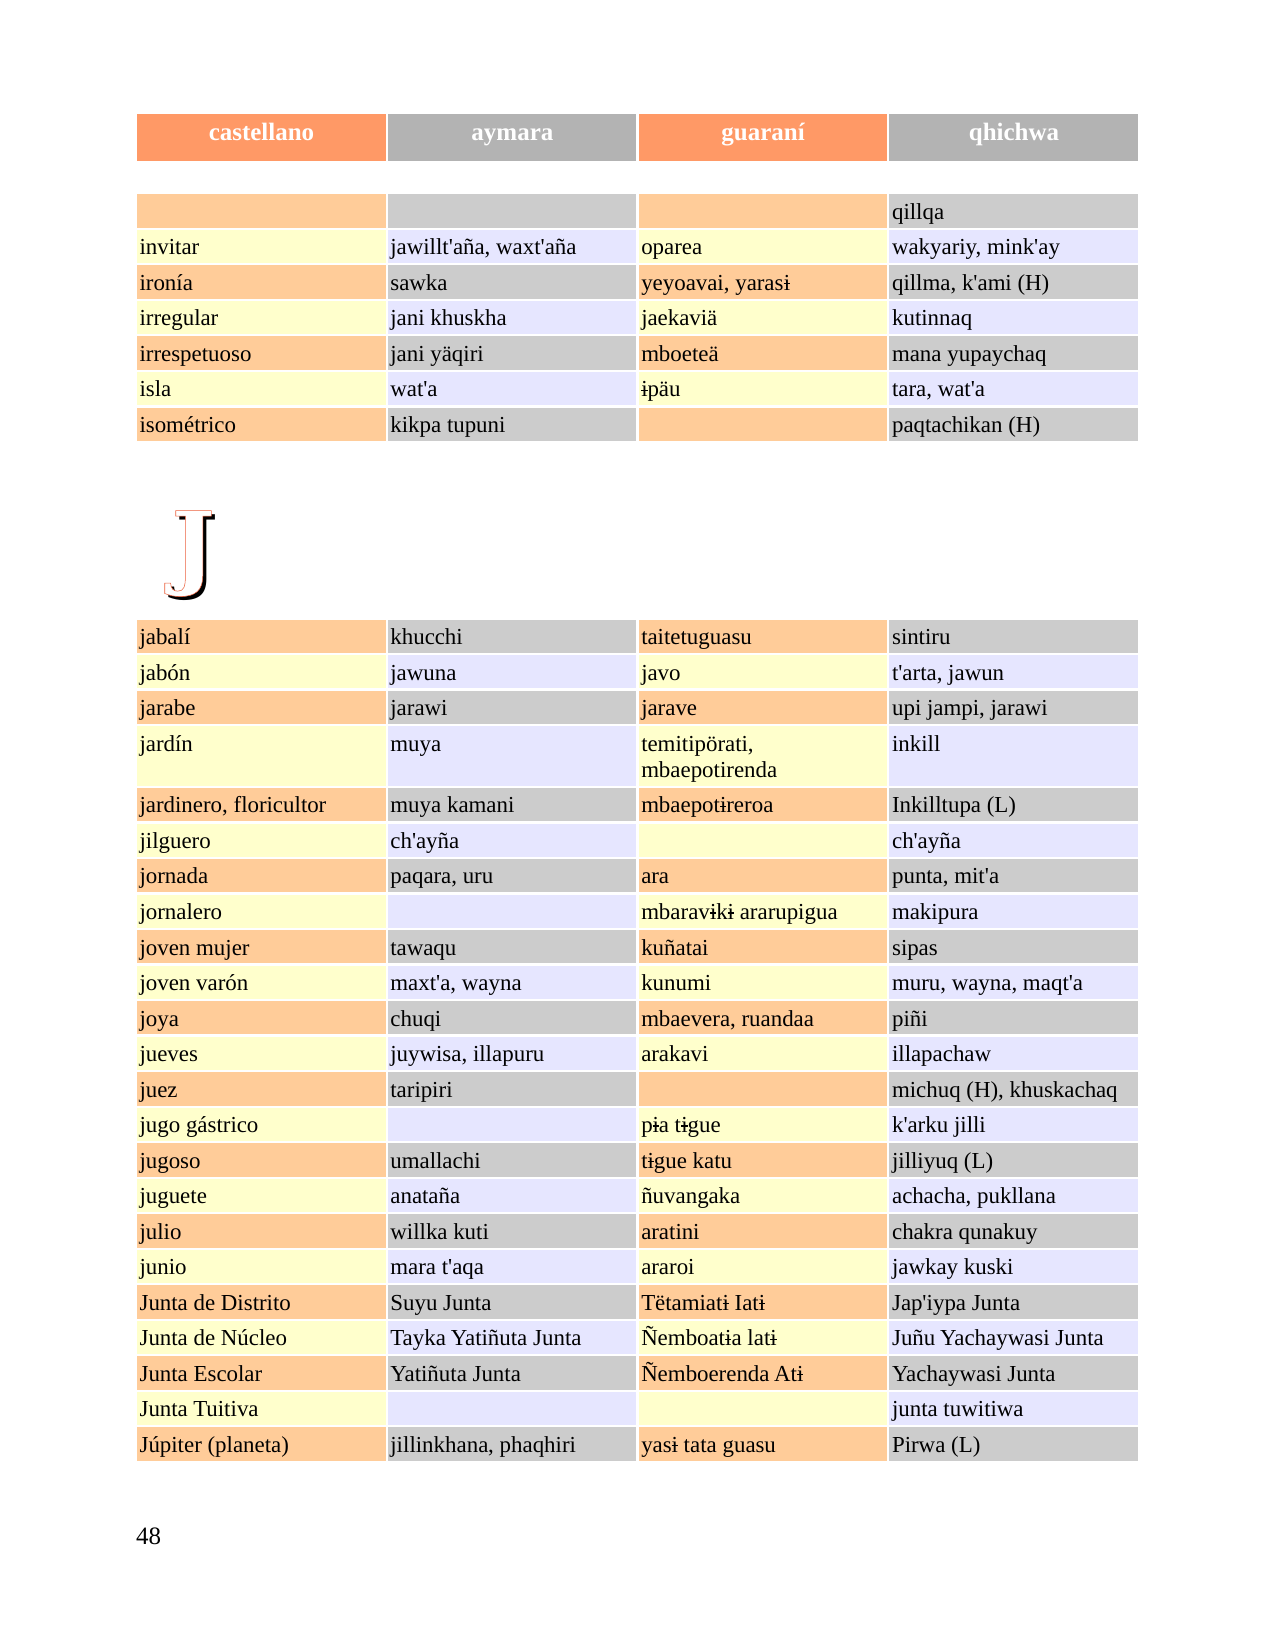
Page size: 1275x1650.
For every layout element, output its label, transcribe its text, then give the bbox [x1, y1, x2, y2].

table_cell jarave [639, 691, 887, 724]
table_cell mbaraviki ararupigua [639, 895, 887, 928]
table_cell anataña [388, 1179, 636, 1212]
table_cell juez [137, 1072, 386, 1106]
table_cell jueves [137, 1037, 386, 1070]
table_cell muya kamani [388, 788, 636, 821]
table_cell Yachaywasi Junta [889, 1356, 1138, 1390]
table_cell jilguero [137, 824, 386, 857]
table_cell Tëtamiati Iati [639, 1285, 887, 1319]
table_cell mara t'aqa [388, 1250, 636, 1283]
table_cell jornalero [137, 895, 386, 928]
table_cell maxt'a, wayna [388, 966, 636, 999]
table_cell kunumi [639, 966, 887, 999]
table_cell Jap'iypa Junta [889, 1285, 1138, 1319]
table_cell [388, 194, 636, 228]
table_header khucchi [388, 620, 636, 653]
table_cell muya [388, 726, 636, 786]
table_cell Inkilltupa (L) [889, 788, 1138, 821]
table_cell [639, 408, 887, 441]
table_cell Juñu Yachaywasi Junta [889, 1321, 1138, 1354]
table_cell jilliyuq (L) [889, 1143, 1138, 1177]
table_cell arakavi [639, 1037, 887, 1070]
table_cell javo [639, 655, 887, 688]
table_cell jarabe [137, 691, 386, 724]
table_cell piñi [889, 1001, 1138, 1034]
table_cell muru, wayna, maqt'a [889, 966, 1138, 999]
table_cell wat'a [388, 372, 636, 405]
table_cell michuq (H), khuskachaq [889, 1072, 1138, 1106]
table_cell kutinnaq [889, 301, 1138, 334]
table_cell jawkay kuski [889, 1250, 1138, 1283]
table_cell isométrico [137, 408, 386, 441]
table_cell irrespetuoso [137, 336, 386, 370]
table_cell jarawi [388, 691, 636, 724]
table_cell sawka [388, 265, 636, 299]
table_cell k'arku jilli [889, 1108, 1138, 1141]
table_cell willka kuti [388, 1214, 636, 1248]
table_cell mana yupaychaq [889, 336, 1138, 370]
subtitle J [171, 491, 1139, 599]
table_cell taripiri [388, 1072, 636, 1106]
table_cell jawillt'aña, waxt'aña [388, 230, 636, 263]
table_cell [388, 1392, 636, 1425]
table_cell kuñatai [639, 930, 887, 963]
table_cell ipäu [639, 372, 887, 405]
table_cell pia tigue [639, 1108, 887, 1141]
table_cell [639, 824, 887, 857]
table_cell qillqa [889, 194, 1138, 228]
table_cell paqara, uru [388, 859, 636, 892]
table_cell jardinero, floricultor [137, 788, 386, 821]
table_cell tawaqu [388, 930, 636, 963]
table_cell [388, 1108, 636, 1141]
table_cell punta, mit'a [889, 859, 1138, 892]
table_cell chakra qunakuy [889, 1214, 1138, 1248]
table_cell umallachi [388, 1143, 636, 1177]
table_cell inkill [889, 726, 1138, 786]
table_cell Yatiñuta Junta [388, 1356, 636, 1390]
table_cell qillma, k'ami (H) [889, 265, 1138, 299]
table_cell jornada [137, 859, 386, 892]
table_cell jani yäqiri [388, 336, 636, 370]
table_cell jugoso [137, 1143, 386, 1177]
table_cell illapachaw [889, 1037, 1138, 1070]
table_cell mboeteä [639, 336, 887, 370]
table_cell junio [137, 1250, 386, 1283]
table_header sintiru [889, 620, 1138, 653]
table_header jabalí [137, 620, 386, 653]
table_cell [639, 1392, 887, 1425]
table_cell Tayka Yatiñuta Junta [388, 1321, 636, 1354]
table_cell araroi [639, 1250, 887, 1283]
table_cell Junta de Núcleo [137, 1321, 386, 1354]
table_cell jugo gástrico [137, 1108, 386, 1141]
table_cell kikpa tupuni [388, 408, 636, 441]
table_cell makipura [889, 895, 1138, 928]
table_cell chuqi [388, 1001, 636, 1034]
table_cell junta tuwitiwa [889, 1392, 1138, 1425]
table_cell joven varón [137, 966, 386, 999]
table_cell jawuna [388, 655, 636, 688]
table_cell upi jampi, jarawi [889, 691, 1138, 724]
table_cell isla [137, 372, 386, 405]
table_cell Junta de Distrito [137, 1285, 386, 1319]
table_cell irregular [137, 301, 386, 334]
table_cell ara [639, 859, 887, 892]
table_cell jaekaviä [639, 301, 887, 334]
table_cell ironía [137, 265, 386, 299]
table_cell temitipörati, mbaepotirenda [639, 726, 887, 786]
table_cell ñuvangaka [639, 1179, 887, 1212]
table_cell jillinkhana, phaqhiri [388, 1427, 636, 1461]
table_cell joven mujer [137, 930, 386, 963]
table_cell oparea [639, 230, 887, 263]
table_cell Pirwa (L) [889, 1427, 1138, 1461]
table_cell yeyoavai, yarasi [639, 265, 887, 299]
table_cell [639, 194, 887, 228]
table_cell [388, 895, 636, 928]
table_cell tara, wat'a [889, 372, 1138, 405]
table_cell ch'ayña [889, 824, 1138, 857]
table_cell invitar [137, 230, 386, 263]
table_cell juywisa, illapuru [388, 1037, 636, 1070]
table_cell ch'ayña [388, 824, 636, 857]
table_cell juguete [137, 1179, 386, 1212]
table_cell Junta Escolar [137, 1356, 386, 1390]
table_cell jabón [137, 655, 386, 688]
table_cell tigue katu [639, 1143, 887, 1177]
table_cell Suyu Junta [388, 1285, 636, 1319]
table_cell [639, 1072, 887, 1106]
table_cell mbaepotireroa [639, 788, 887, 821]
table_cell Ñemboerenda Ati [639, 1356, 887, 1390]
table_cell yasi tata guasu [639, 1427, 887, 1461]
table_cell [137, 194, 386, 228]
table_cell sipas [889, 930, 1138, 963]
table_cell julio [137, 1214, 386, 1248]
table_cell paqtachikan (H) [889, 408, 1138, 441]
table_cell mbaevera, ruandaa [639, 1001, 887, 1034]
table_cell Junta Tuitiva [137, 1392, 386, 1425]
table_cell wakyariy, mink'ay [889, 230, 1138, 263]
table_cell jani khuskha [388, 301, 636, 334]
table_cell joya [137, 1001, 386, 1034]
table_cell Júpiter (planeta) [137, 1427, 386, 1461]
table_cell Ñemboatia lati [639, 1321, 887, 1354]
table_cell t'arta, jawun [889, 655, 1138, 688]
table_header taitetuguasu [639, 620, 887, 653]
table_cell achacha, pukllana [889, 1179, 1138, 1212]
table_cell jardín [137, 726, 386, 786]
table_cell aratini [639, 1214, 887, 1248]
